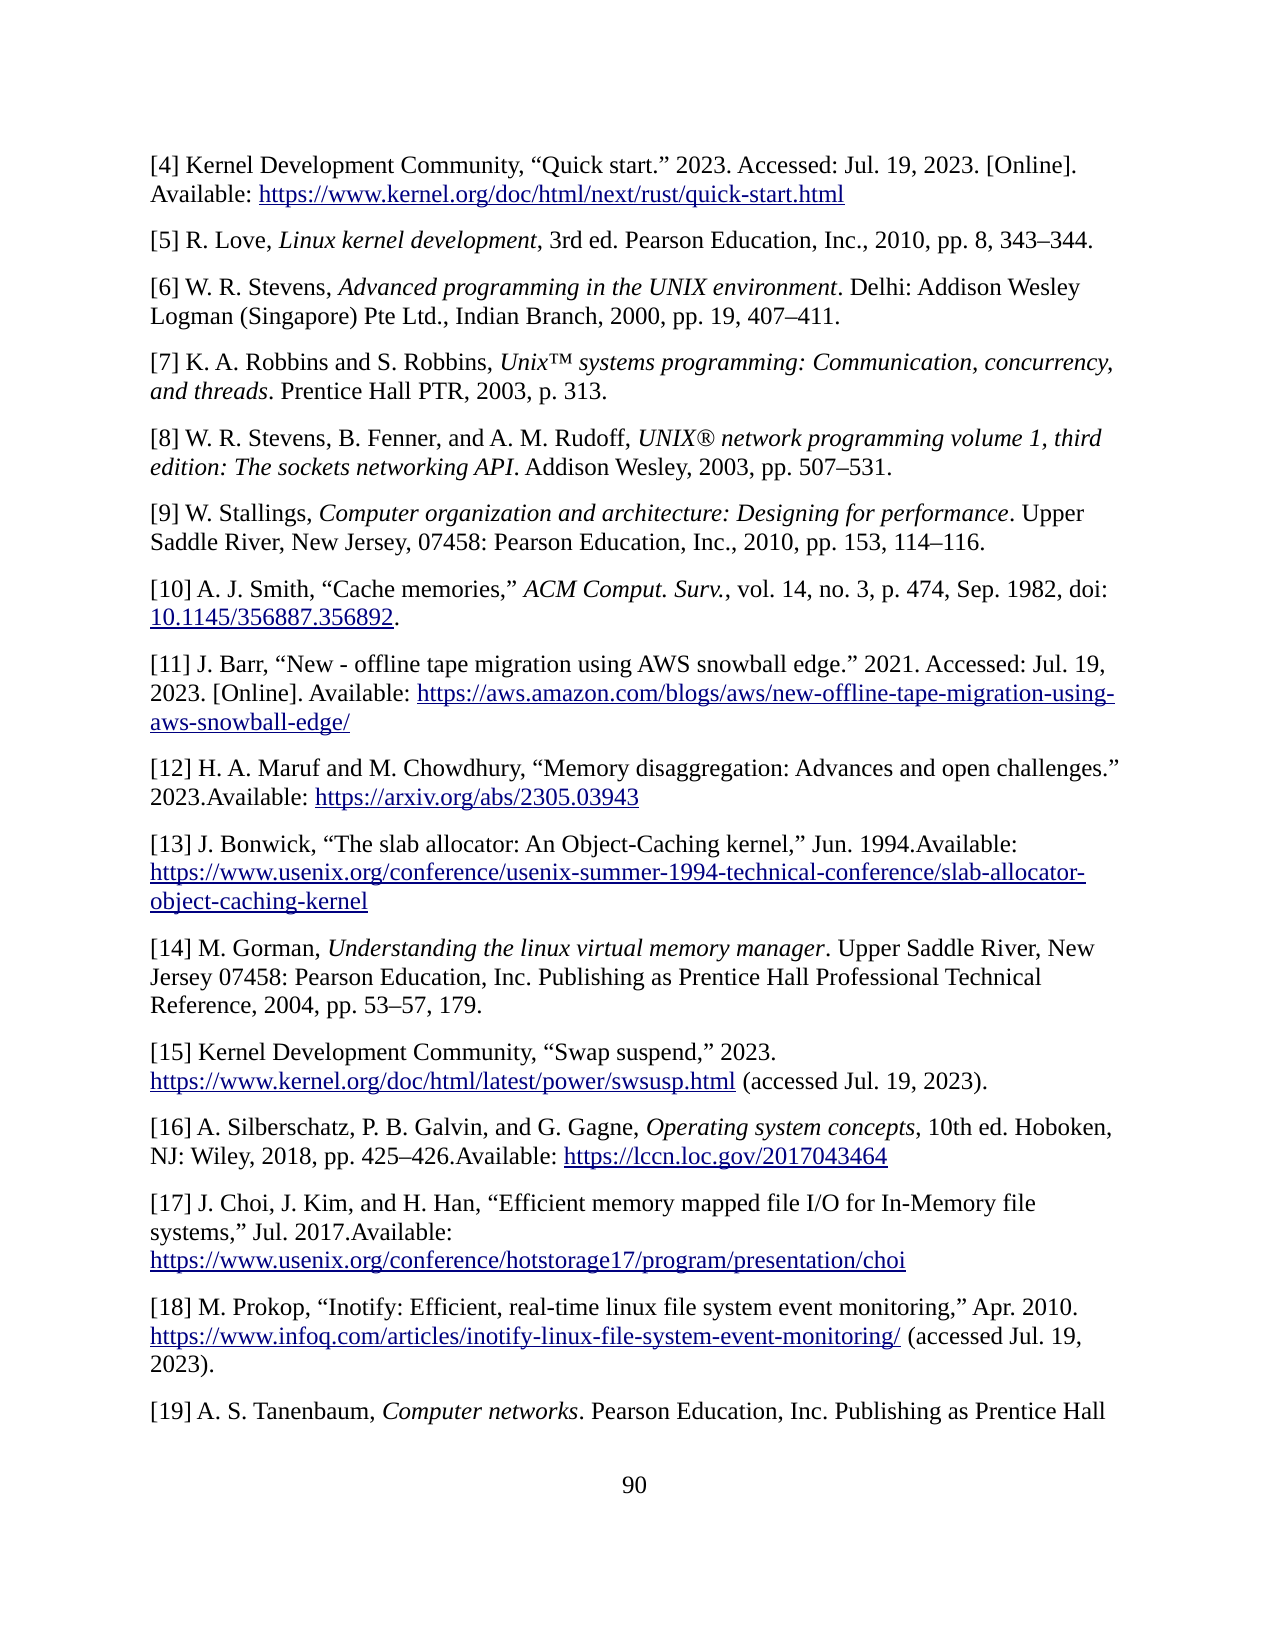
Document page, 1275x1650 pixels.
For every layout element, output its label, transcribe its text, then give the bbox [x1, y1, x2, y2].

text [11] J. Barr, “New - offline tape migration using AWS snowball edge.” 2021. Accessed: Jul. 19, 2023. [Online]. Available: https://aws.amazon.com/blogs/aws/new-offline-tape-migration-using-aws-snowball-edge/ [150, 649, 1125, 735]
text [7] K. A. Robbins and S. Robbins, Unix™ systems programming: Communication, concurrency, and threads. Prentice Hall PTR, 2003, p. 313. [150, 347, 1125, 405]
text [17] J. Choi, J. Kim, and H. Han, “Efficient memory mapped file I/O for In-Memory file systems,” Jul. 2017.Available: https://www.usenix.org/conference/hotstorage17/program/presentation/choi [150, 1188, 1125, 1274]
text [13] J. Bonwick, “The slab allocator: An Object-Caching kernel,” Jun. 1994.Available: https://www.usenix.org/conference/usenix-summer-1994-technical-conference/slab-allocator-object-caching-kernel [150, 829, 1125, 915]
text [10] A. J. Smith, “Cache memories,” ACM Comput. Surv., vol. 14, no. 3, p. 474, Sep. 1982, doi: 10.1145/356887.356892. [150, 574, 1125, 631]
text [18] M. Prokop, “Inotify: Efficient, real-time linux file system event monitoring,” Apr. 2010. https://www.infoq.com/articles/inotify-linux-file-system-event-monitoring/ (accessed Jul. 19, 2023). [150, 1292, 1125, 1378]
text [16] A. Silberschatz, P. B. Galvin, and G. Gagne, Operating system concepts, 10th ed. Hoboken, NJ: Wiley, 2018, pp. 425–426.Available: https://lccn.loc.gov/2017043464 [150, 1112, 1125, 1170]
text [5] R. Love, Linux kernel development, 3rd ed. Pearson Education, Inc., 2010, pp. 8, 343–344. [150, 225, 1125, 254]
text [15] Kernel Development Community, “Swap suspend,” 2023. https://www.kernel.org/doc/html/latest/power/swsusp.html (accessed Jul. 19, 2023). [150, 1037, 1125, 1094]
text [12] H. A. Maruf and M. Chowdhury, “Memory disaggregation: Advances and open challenges.” 2023.Available: https://arxiv.org/abs/2305.03943 [150, 753, 1125, 811]
text [14] M. Gorman, Understanding the linux virtual memory manager. Upper Saddle River, New Jersey 07458: Pearson Education, Inc. Publishing as Prentice Hall Professional Technical Reference, 2004, pp. 53–57, 179. [150, 933, 1125, 1019]
text [19] A. S. Tanenbaum, Computer networks. Pearson Education, Inc. Publishing as Prentice Hall [150, 1396, 1125, 1425]
text [4] Kernel Development Community, “Quick start.” 2023. Accessed: Jul. 19, 2023. [Online]. Available: https://www.kernel.org/doc/html/next/rust/quick-start.html [150, 150, 1125, 207]
text [9] W. Stallings, Computer organization and architecture: Designing for performance. Upper Saddle River, New Jersey, 07458: Pearson Education, Inc., 2010, pp. 153, 114–116. [150, 498, 1125, 556]
text [6] W. R. Stevens, Advanced programming in the UNIX environment. Delhi: Addison Wesley Logman (Singapore) Pte Ltd., Indian Branch, 2000, pp. 19, 407–411. [150, 272, 1125, 329]
text [8] W. R. Stevens, B. Fenner, and A. M. Rudoff, UNIX® network programming volume 1, third edition: The sockets networking API. Addison Wesley, 2003, pp. 507–531. [150, 423, 1125, 480]
